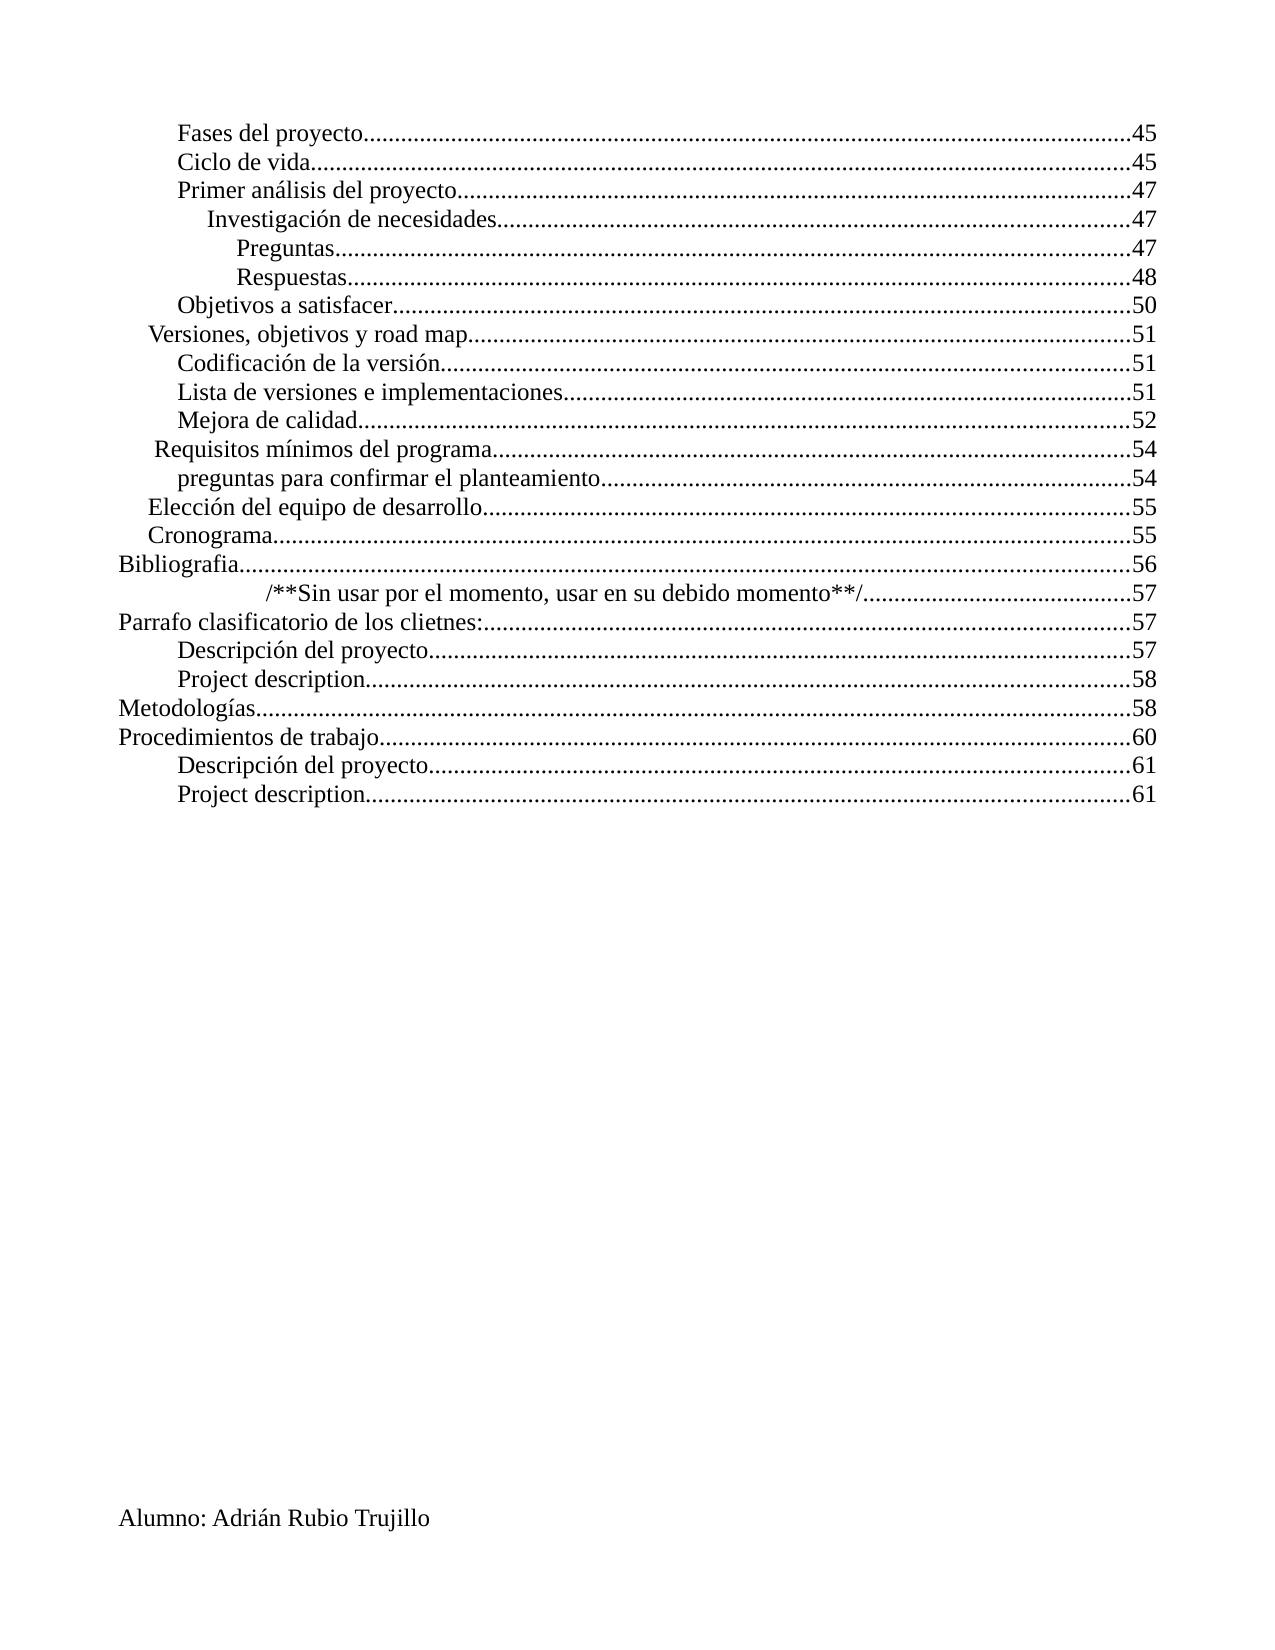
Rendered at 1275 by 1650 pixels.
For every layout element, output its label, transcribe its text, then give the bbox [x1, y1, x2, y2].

text Descripción del proyecto 57 [177, 636, 1157, 664]
text Codificación de la versión 51 [177, 348, 1157, 377]
text /**Sin usar por el momento, usar en su debido momento**/ 57 [266, 578, 1157, 607]
text Elección del equipo de desarrollo 55 [148, 492, 1157, 521]
text Respuestas 48 [236, 262, 1157, 291]
text Cronograma 55 [148, 521, 1157, 549]
text Project description 61 [177, 779, 1157, 808]
text Descripción del proyecto 61 [177, 751, 1157, 779]
text Metodologías 58 [118, 693, 1157, 722]
text Mejora de calidad 52 [177, 406, 1157, 434]
text Project description 58 [177, 664, 1157, 693]
text preguntas para confirmar el planteamiento 54 [177, 463, 1157, 492]
text Bibliografia 56 [118, 549, 1157, 578]
text Fases del proyecto 45 [177, 118, 1157, 147]
text Objetivos a satisfacer 50 [177, 291, 1157, 319]
text Parrafo clasificatorio de los clietnes: 57 [118, 607, 1157, 636]
text Investigación de necesidades 47 [207, 204, 1157, 233]
text Primer análisis del proyecto 47 [177, 176, 1157, 204]
text Preguntas 47 [236, 233, 1157, 262]
text Versiones, objetivos y road map 51 [148, 319, 1157, 348]
text Ciclo de vida 45 [177, 147, 1157, 176]
text Requisitos mínimos del programa 54 [148, 434, 1157, 463]
text Procedimientos de trabajo 60 [118, 722, 1157, 751]
text Lista de versiones e implementaciones 51 [177, 377, 1157, 406]
